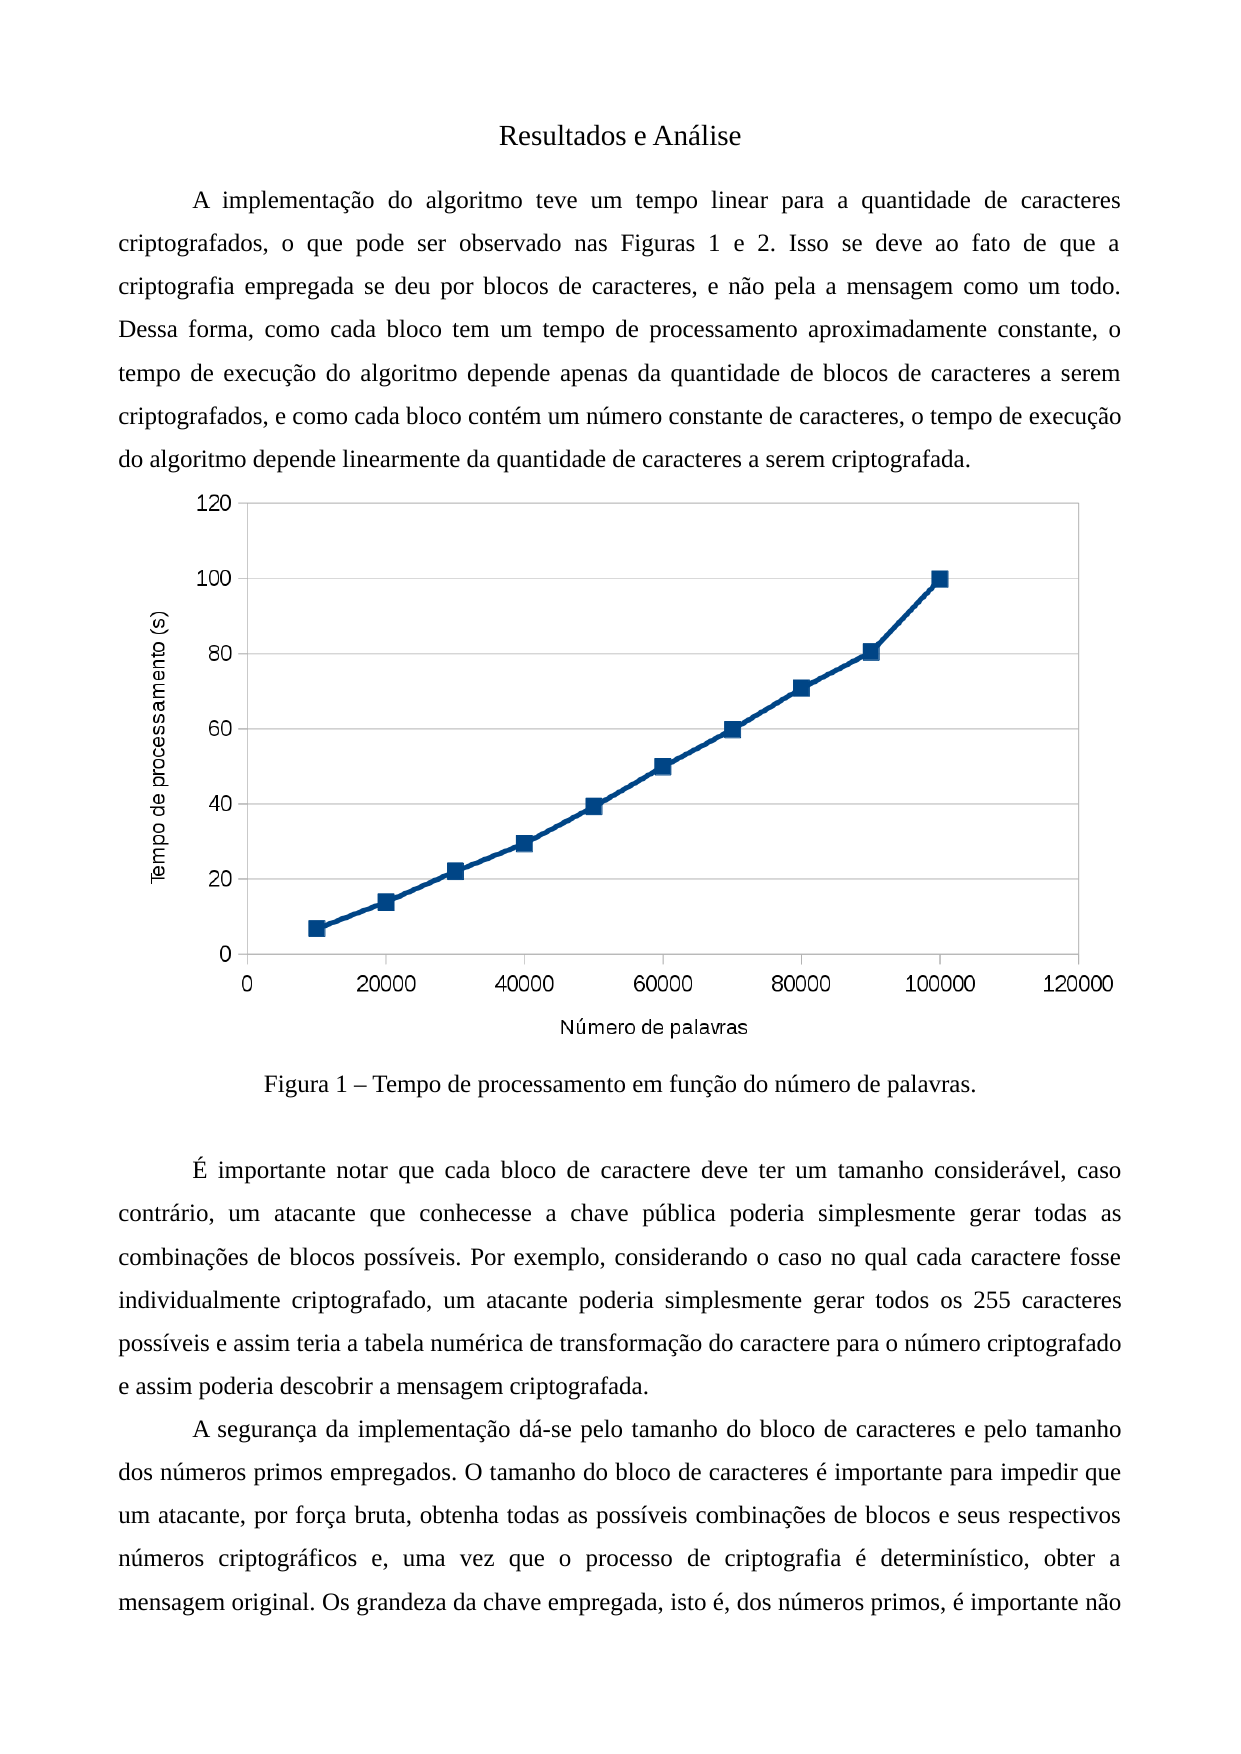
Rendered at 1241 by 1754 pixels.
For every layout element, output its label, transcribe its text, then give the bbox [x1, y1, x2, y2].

text A segurança da implementação dá-se pelo tamanho do bloco de caracteres e pelo tamanho dos números primos empregados. O tamanho do bloco de caracteres é importante para impedir que um atacante, por força bruta, obtenha todas as possíveis combinações de blocos e seus respectivos números criptográficos e, uma vez que o processo de criptografia é determinístico, obter a mensagem original. Os grandeza da chave empregada, isto é, dos números primos, é importante não [118, 1414, 1122, 1615]
text Resultados e Análise [118, 118, 1122, 152]
text É importante notar que cada bloco de caractere deve ter um tamanho considerável, caso contrário, um atacante que conhecesse a chave pública poderia simplesmente gerar todas as combinações de blocos possíveis. Por exemplo, considerando o caso no qual cada caractere fosse individualmente criptografado, um atacante poderia simplesmente gerar todos os 255 caracteres possíveis e assim teria a tabela numérica de transformação do caractere para o número criptografado e assim poderia descobrir a mensagem criptografada. [118, 1155, 1122, 1400]
text Figura 1 – Tempo de processamento em função do número de palavras. [118, 1069, 1122, 1098]
text A implementação do algoritmo teve um tempo linear para a quantidade de caracteres criptografados, o que pode ser observado nas Figuras 1 e 2. Isso se deve ao fato de que a criptografia empregada se deu por blocos de caracteres, e não pela a mensagem como um todo. Dessa forma, como cada bloco tem um tempo de processamento aproximadamente constante, o tempo de execução do algoritmo depende apenas da quantidade de blocos de caracteres a serem criptografados, e como cada bloco contém um número constante de caracteres, o tempo de execução do algoritmo depende linearmente da quantidade de caracteres a serem criptografada. [118, 185, 1122, 473]
picture [118, 487, 1123, 1055]
